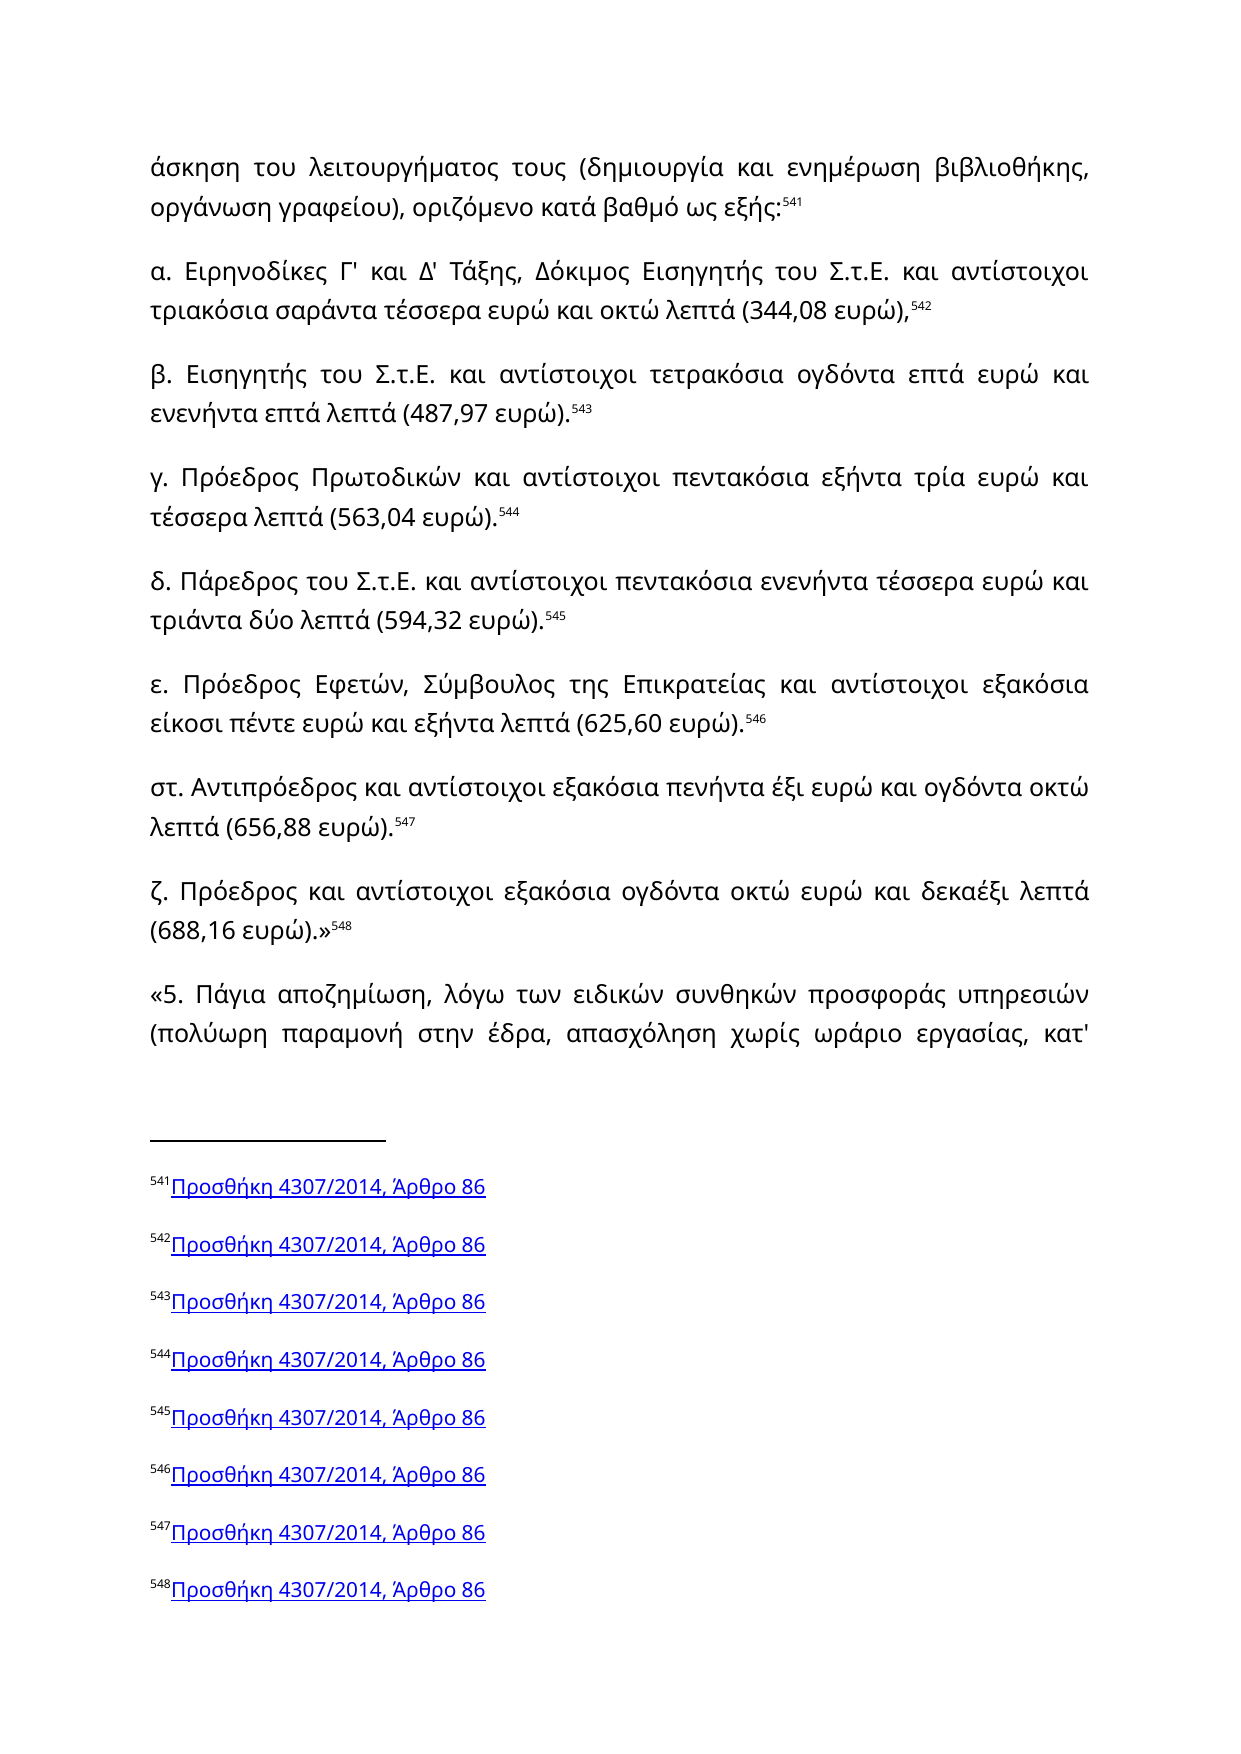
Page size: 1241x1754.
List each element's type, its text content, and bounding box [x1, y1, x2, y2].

text Προσθήκη 4307/2014, Άρθρο 86 [150, 1518, 1090, 1546]
text ζ. Πρόεδρος και αντίστοιχοι εξακόσια ογδόντα οκτώ ευρώ και δεκαέξι λεπτά (688,16 ευρώ).» [150, 873, 1090, 947]
text α. Ειρηνοδίκες Γ' και Δ' Τάξης, Δόκιμος Εισηγητής του Σ.τ.Ε. και αντίστοιχοι τριακόσια σαράντα τέσσερα ευρώ και οκτώ λεπτά (344,08 ευρώ), [150, 253, 1090, 327]
text Προσθήκη 4307/2014, Άρθρο 86 [150, 1172, 1090, 1201]
text Προσθήκη 4307/2014, Άρθρο 86 [150, 1287, 1090, 1316]
text Προσθήκη 4307/2014, Άρθρο 86 [150, 1403, 1090, 1431]
text στ. Αντιπρόεδρος και αντίστοιχοι εξακόσια πενήντα έξι ευρώ και ογδόντα οκτώ λεπτά (656,88 ευρώ). [150, 770, 1090, 843]
text άσκηση του λειτουργήματος τους (δημιουργία και ενημέρωση βιβλιοθήκης, οργάνωση γραφείου), οριζόμενο κατά βαθμό ως εξής: [150, 150, 1090, 223]
text γ. Πρόεδρος Πρωτοδικών και αντίστοιχοι πεντακόσια εξήντα τρία ευρώ και τέσσερα λεπτά (563,04 ευρώ). [150, 460, 1090, 533]
text Προσθήκη 4307/2014, Άρθρο 86 [150, 1345, 1090, 1373]
text «5. Πάγια αποζημίωση, λόγω των ειδικών συνθηκών προσφοράς υπηρεσιών (πολύωρη παραμονή στην έδρα, απασχόληση χωρίς ωράριο εργασίας, κατ' [150, 977, 1090, 1050]
text ε. Πρόεδρος Εφετών, Σύμβουλος της Επικρατείας και αντίστοιχοι εξακόσια είκοσι πέντε ευρώ και εξήντα λεπτά (625,60 ευρώ). [150, 667, 1090, 740]
text δ. Πάρεδρος του Σ.τ.Ε. και αντίστοιχοι πεντακόσια ενενήντα τέσσερα ευρώ και τριάντα δύο λεπτά (594,32 ευρώ). [150, 563, 1090, 637]
text Προσθήκη 4307/2014, Άρθρο 86 [150, 1460, 1090, 1489]
text β. Εισηγητής του Σ.τ.Ε. και αντίστοιχοι τετρακόσια ογδόντα επτά ευρώ και ενενήντα επτά λεπτά (487,97 ευρώ). [150, 357, 1090, 430]
text Προσθήκη 4307/2014, Άρθρο 86 [150, 1230, 1090, 1258]
text Προσθήκη 4307/2014, Άρθρο 86 [150, 1576, 1090, 1604]
